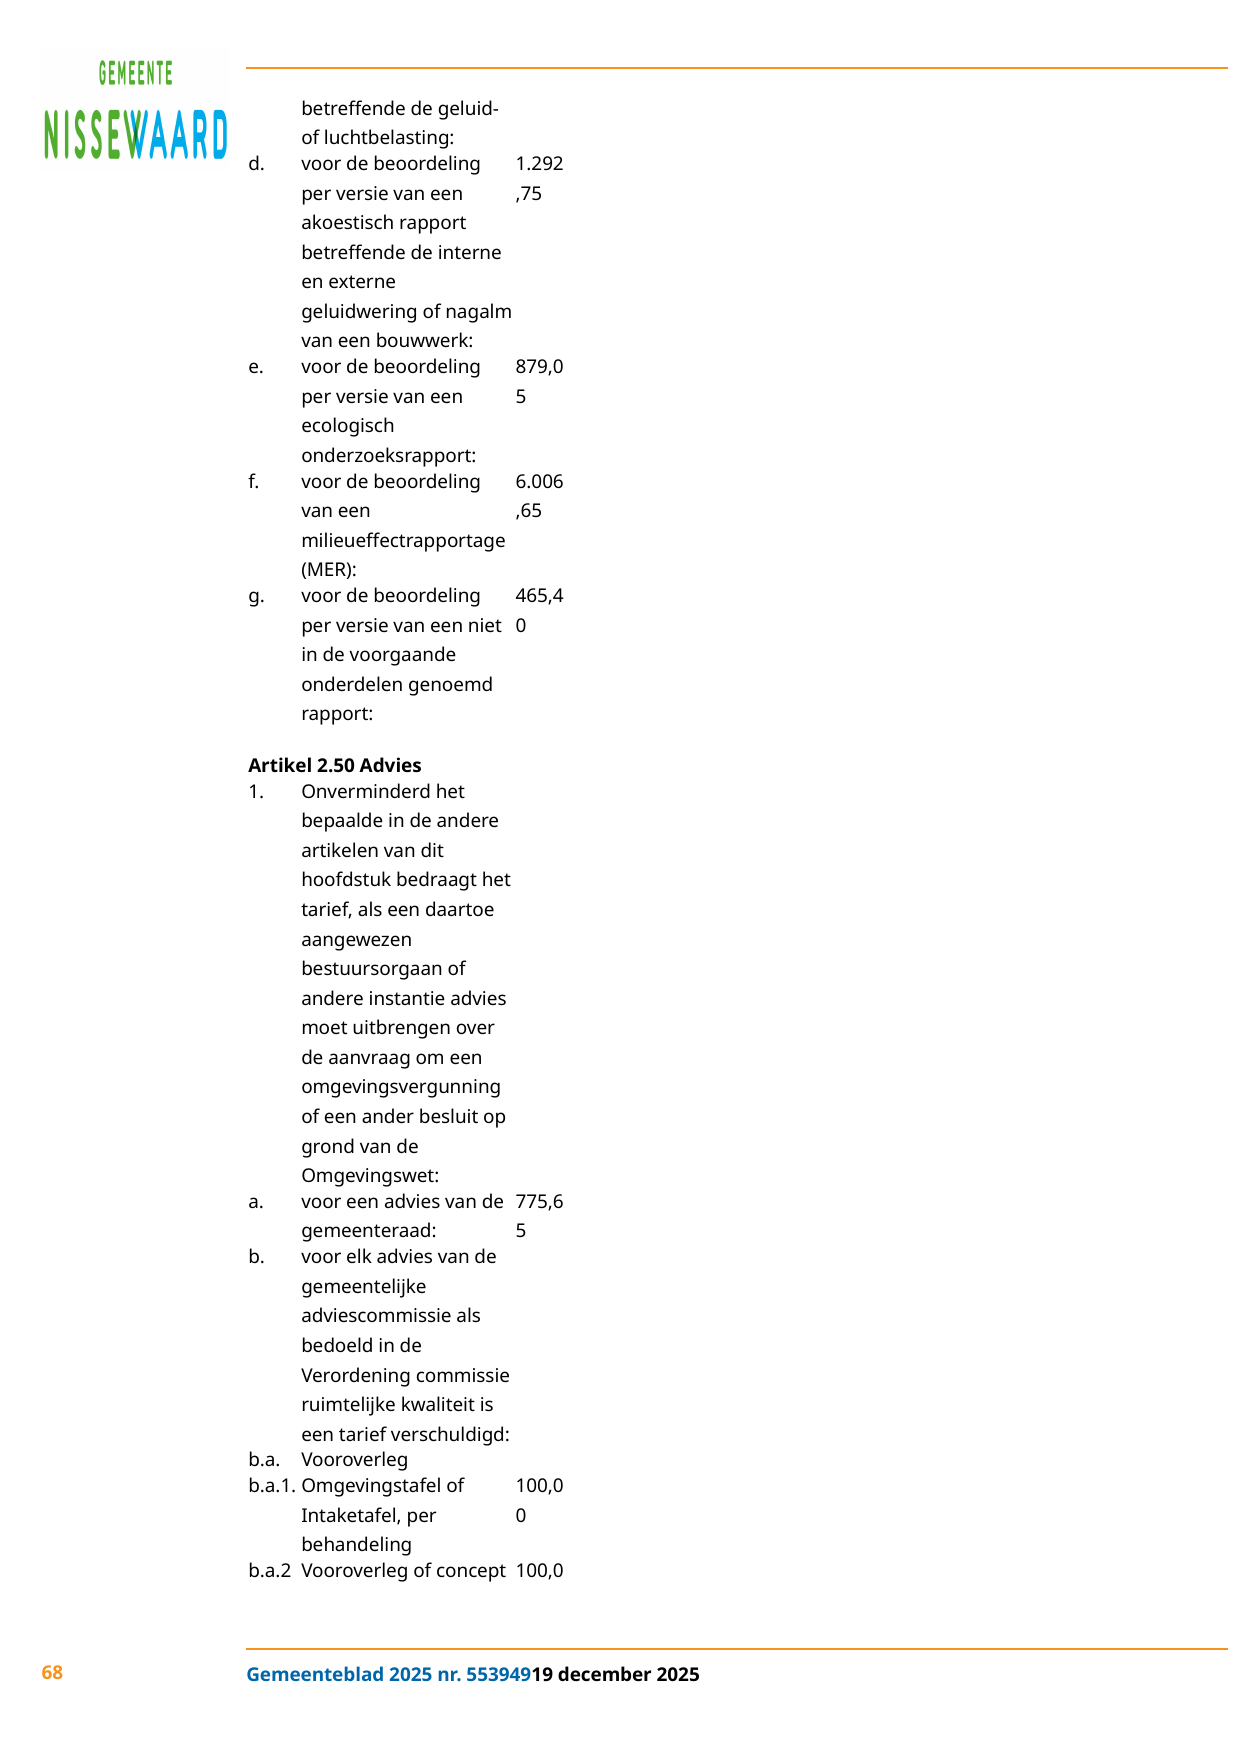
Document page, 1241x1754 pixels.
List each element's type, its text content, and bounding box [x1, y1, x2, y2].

table_cell [728, 726, 780, 752]
table_cell [568, 726, 621, 752]
table_cell [940, 1244, 992, 1447]
table_cell [568, 1557, 621, 1583]
table_cell [1099, 726, 1152, 752]
table_cell Vooroverleg of concept [301, 1557, 515, 1583]
table_cell [1046, 1244, 1098, 1447]
table_cell [728, 1244, 780, 1447]
table_cell [780, 1188, 833, 1243]
table_cell [1046, 95, 1098, 150]
table_cell 1. [248, 778, 301, 1188]
table_cell d. [248, 150, 301, 353]
table_cell 1.292,75 [515, 150, 568, 353]
table_cell Omgevingstafel of Intaketafel, per behandeling [301, 1473, 515, 1557]
table_cell [886, 1244, 939, 1447]
table_cell [940, 726, 992, 752]
table_cell [1099, 1447, 1152, 1472]
table_cell [1046, 1557, 1098, 1583]
table_cell [940, 582, 992, 726]
table_cell [780, 778, 833, 1188]
table_cell [674, 752, 727, 778]
table_cell [834, 1188, 886, 1243]
table_cell voor de beoordeling per versie van een akoestisch rapport betreffende de interne en externe geluidwering of nagalm van een bouwwerk: [301, 150, 515, 353]
table_cell [621, 1473, 674, 1557]
table_cell [568, 778, 621, 1188]
table_cell [780, 1557, 833, 1583]
table_cell [621, 468, 674, 582]
table_cell [886, 353, 939, 468]
table_cell [780, 468, 833, 582]
table_cell [728, 353, 780, 468]
table_cell [568, 95, 621, 150]
table_cell voor de beoordeling van een milieueffectrapportage (MER): [301, 468, 515, 582]
table_cell [834, 150, 886, 353]
table_cell [834, 353, 886, 468]
table_cell [674, 1244, 727, 1447]
picture [41, 47, 231, 172]
table_cell e. [248, 353, 301, 468]
table_cell [993, 726, 1046, 752]
table_cell [993, 582, 1046, 726]
table_cell g. [248, 582, 301, 726]
table_cell [886, 95, 939, 150]
table_cell [674, 353, 727, 468]
table_cell [728, 1188, 780, 1243]
table_cell [1099, 468, 1152, 582]
table_cell [568, 150, 621, 353]
table_cell [780, 1447, 833, 1472]
table_cell [1099, 778, 1152, 1188]
table_cell [834, 726, 886, 752]
table_cell [515, 778, 568, 1188]
table_cell [1099, 95, 1152, 150]
table_cell [940, 95, 992, 150]
table_cell [993, 752, 1046, 778]
table_cell [834, 1557, 886, 1583]
table_cell Vooroverleg [301, 1447, 515, 1472]
table_cell [568, 353, 621, 468]
table_cell [940, 1557, 992, 1583]
table_cell 100,0 [515, 1557, 568, 1583]
table_cell [1046, 726, 1098, 752]
table_cell [674, 1447, 727, 1472]
table_cell b.a.1. [248, 1473, 301, 1557]
table_cell [780, 1244, 833, 1447]
table_cell [568, 1473, 621, 1557]
table_cell [728, 468, 780, 582]
table_cell 465,40 [515, 582, 568, 726]
table_cell [621, 150, 674, 353]
table_cell [621, 726, 674, 752]
table_cell [993, 1557, 1046, 1583]
table_cell [780, 353, 833, 468]
table_cell [1099, 1557, 1152, 1583]
table_cell [940, 468, 992, 582]
table_cell [834, 582, 886, 726]
table_cell [834, 778, 886, 1188]
table_cell [886, 778, 939, 1188]
table_cell b.a.2 [248, 1557, 301, 1583]
table_cell [886, 1188, 939, 1243]
table_cell [1099, 353, 1152, 468]
table_cell [1046, 1447, 1098, 1472]
table_cell [621, 353, 674, 468]
table_cell [568, 1244, 621, 1447]
table_cell [1046, 468, 1098, 582]
table_cell [940, 752, 992, 778]
table_cell [1046, 778, 1098, 1188]
table_cell voor een advies van de gemeenteraad: [301, 1188, 515, 1243]
table_cell [568, 1188, 621, 1243]
table_cell [1099, 1188, 1152, 1243]
table_cell [248, 95, 301, 150]
table_cell [621, 1188, 674, 1243]
table_cell [515, 726, 568, 752]
table_cell [568, 752, 621, 778]
table_cell [886, 726, 939, 752]
table_cell [674, 726, 727, 752]
table_cell [780, 1473, 833, 1557]
table_cell betreffende de geluid- of luchtbelasting: [301, 95, 515, 150]
table_cell [993, 1473, 1046, 1557]
table_cell [674, 1557, 727, 1583]
table_cell [568, 582, 621, 726]
table_cell 775,65 [515, 1188, 568, 1243]
table_cell 100,00 [515, 1473, 568, 1557]
table_cell [728, 1447, 780, 1472]
table_cell [1046, 1188, 1098, 1243]
table_cell [780, 726, 833, 752]
table_cell [621, 582, 674, 726]
table_cell 6.006,65 [515, 468, 568, 582]
table_cell [1046, 150, 1098, 353]
table_cell [621, 1447, 674, 1472]
table_cell [674, 582, 727, 726]
table_cell [728, 95, 780, 150]
table_cell [621, 1244, 674, 1447]
table_cell [780, 582, 833, 726]
table_cell [515, 95, 568, 150]
table_cell [834, 1473, 886, 1557]
table_cell [780, 95, 833, 150]
table_cell [886, 582, 939, 726]
table_cell [886, 150, 939, 353]
table_cell [621, 1557, 674, 1583]
table_cell [993, 353, 1046, 468]
table_cell [515, 752, 568, 778]
table_cell [940, 353, 992, 468]
table_cell [993, 1244, 1046, 1447]
table_cell [674, 1188, 727, 1243]
table_cell [1099, 150, 1152, 353]
table_cell [301, 726, 515, 752]
table_cell voor de beoordeling per versie van een niet in de voorgaande onderdelen genoemd rapport: [301, 582, 515, 726]
table_cell [248, 726, 301, 752]
table_cell [1099, 1473, 1152, 1557]
table_cell voor elk advies van de gemeentelijke adviescommissie als bedoeld in de Verordening commissie ruimtelijke kwaliteit is een tarief verschuldigd: [301, 1244, 515, 1447]
table_cell b.a. [248, 1447, 301, 1472]
table_cell [940, 1188, 992, 1243]
table_cell [993, 778, 1046, 1188]
table_cell [728, 778, 780, 1188]
table_cell [728, 582, 780, 726]
table_cell [728, 752, 780, 778]
table_cell [993, 468, 1046, 582]
table_cell voor de beoordeling per versie van een ecologisch onderzoeksrapport: [301, 353, 515, 468]
table_cell [568, 468, 621, 582]
table_cell [940, 778, 992, 1188]
table_cell [728, 150, 780, 353]
table_cell [886, 1473, 939, 1557]
table_cell [1099, 1244, 1152, 1447]
table_cell a. [248, 1188, 301, 1243]
table_cell [1046, 353, 1098, 468]
table_cell [1046, 1473, 1098, 1557]
table_cell [940, 1447, 992, 1472]
table_cell [568, 1447, 621, 1472]
table_cell [621, 752, 674, 778]
table_cell [674, 95, 727, 150]
table_cell [886, 1557, 939, 1583]
table_cell [1099, 582, 1152, 726]
table_cell [886, 1447, 939, 1472]
table_cell Onverminderd het bepaalde in de andere artikelen van dit hoofdstuk bedraagt het tarief, als een daartoe aangewezen bestuursorgaan of andere instantie advies moet uitbrengen over de aanvraag om een omgevingsvergunning of een ander besluit op grond van de Omgevingswet: [301, 778, 515, 1188]
table_cell f. [248, 468, 301, 582]
table_cell [1046, 752, 1098, 778]
table_cell b. [248, 1244, 301, 1447]
table_cell [940, 1473, 992, 1557]
table_cell [1099, 752, 1152, 778]
table_cell [834, 95, 886, 150]
table_cell [886, 752, 939, 778]
table_cell Artikel 2.50 Advies [248, 752, 515, 778]
table_cell [621, 95, 674, 150]
table_cell [728, 1557, 780, 1583]
table_cell [674, 778, 727, 1188]
table_cell [515, 1447, 568, 1472]
table_cell [834, 752, 886, 778]
table_cell [515, 1244, 568, 1447]
table_cell 879,05 [515, 353, 568, 468]
table_cell [993, 1188, 1046, 1243]
table_cell [780, 752, 833, 778]
table_cell [886, 468, 939, 582]
table_cell [993, 1447, 1046, 1472]
table_cell [621, 778, 674, 1188]
table_cell [940, 150, 992, 353]
table_cell [780, 150, 833, 353]
table_cell [834, 468, 886, 582]
table_cell [834, 1447, 886, 1472]
table_cell [993, 95, 1046, 150]
table_cell [728, 1473, 780, 1557]
table_cell [674, 150, 727, 353]
table_cell [993, 150, 1046, 353]
table_cell [674, 468, 727, 582]
table_cell [1046, 582, 1098, 726]
table_cell [834, 1244, 886, 1447]
table_cell [674, 1473, 727, 1557]
